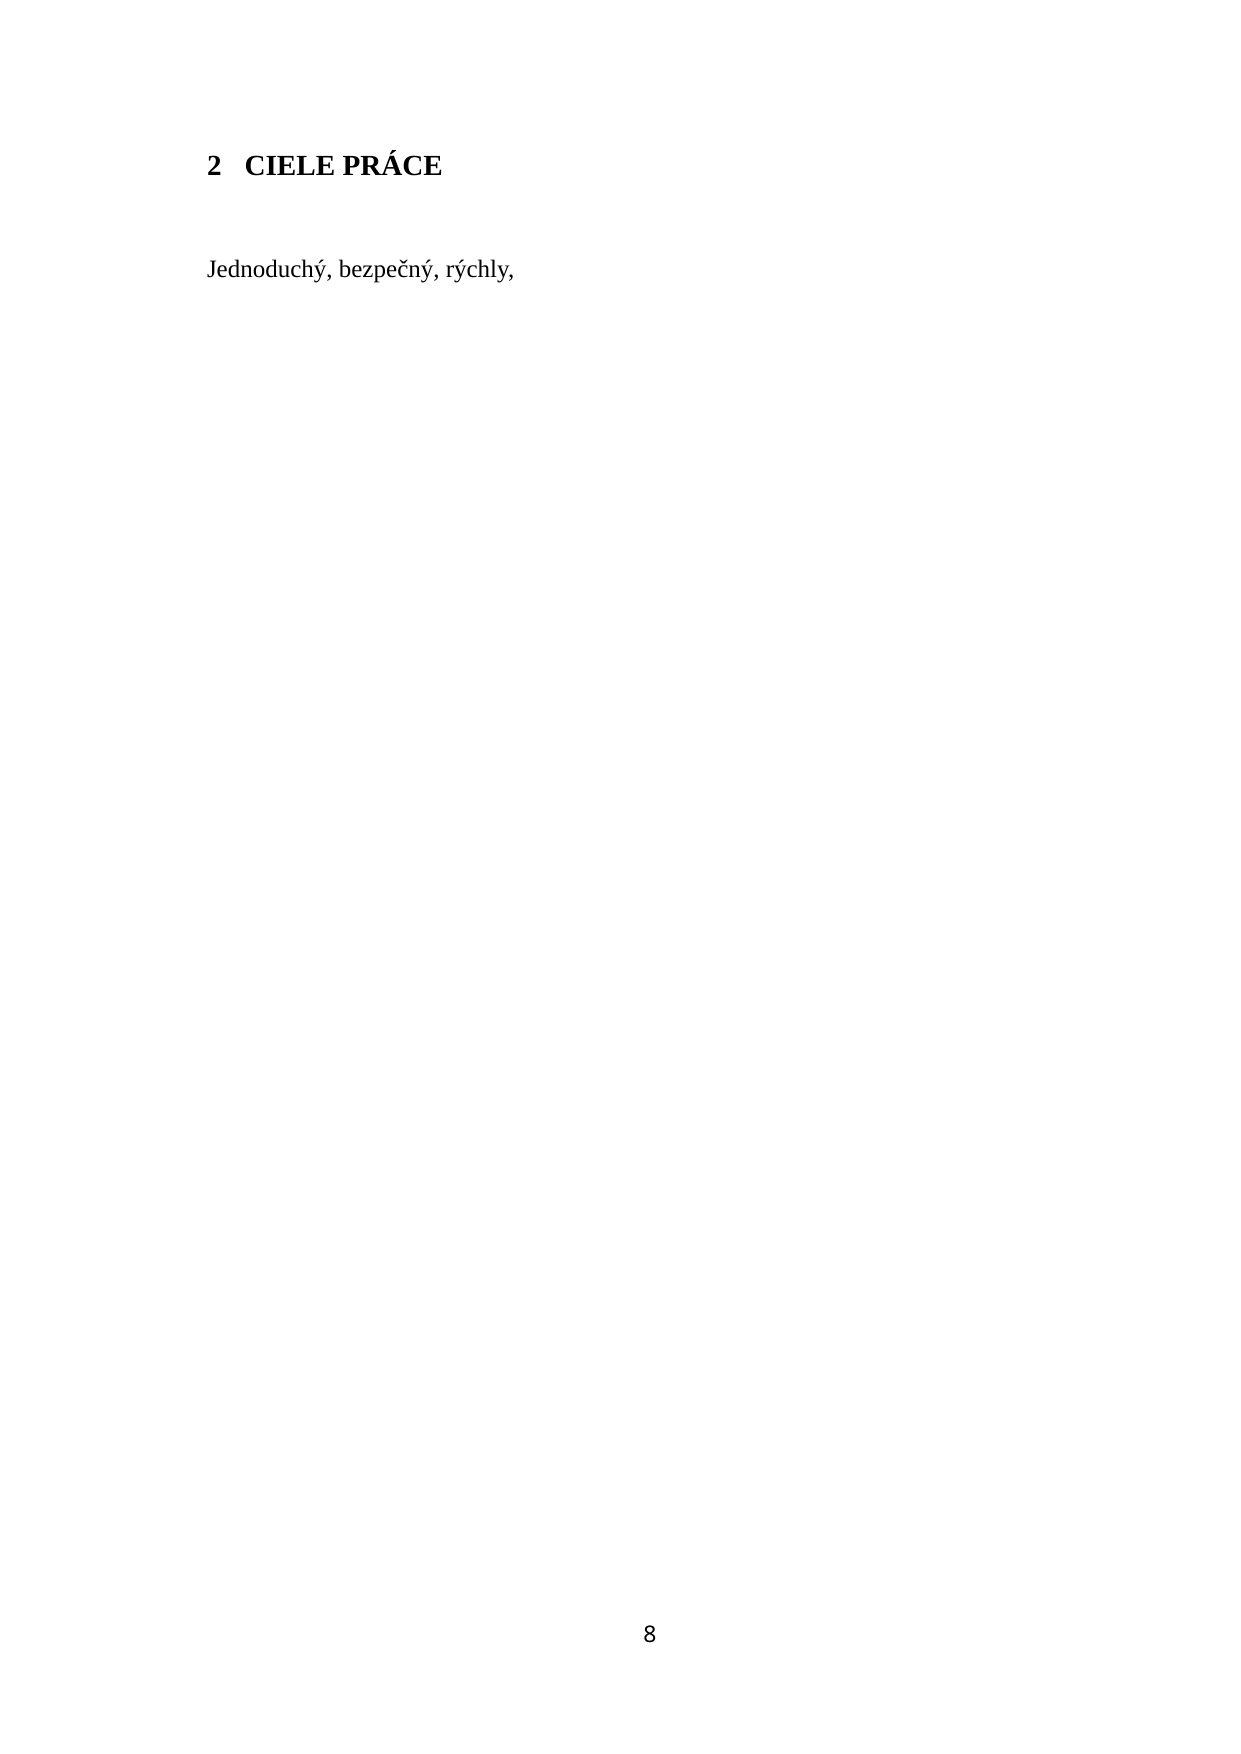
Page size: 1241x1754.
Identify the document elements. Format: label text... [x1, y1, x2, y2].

text Jednoduchý, bezpečný, rýchly, [207, 254, 1092, 282]
subtitle Ciele práce [207, 148, 1092, 181]
